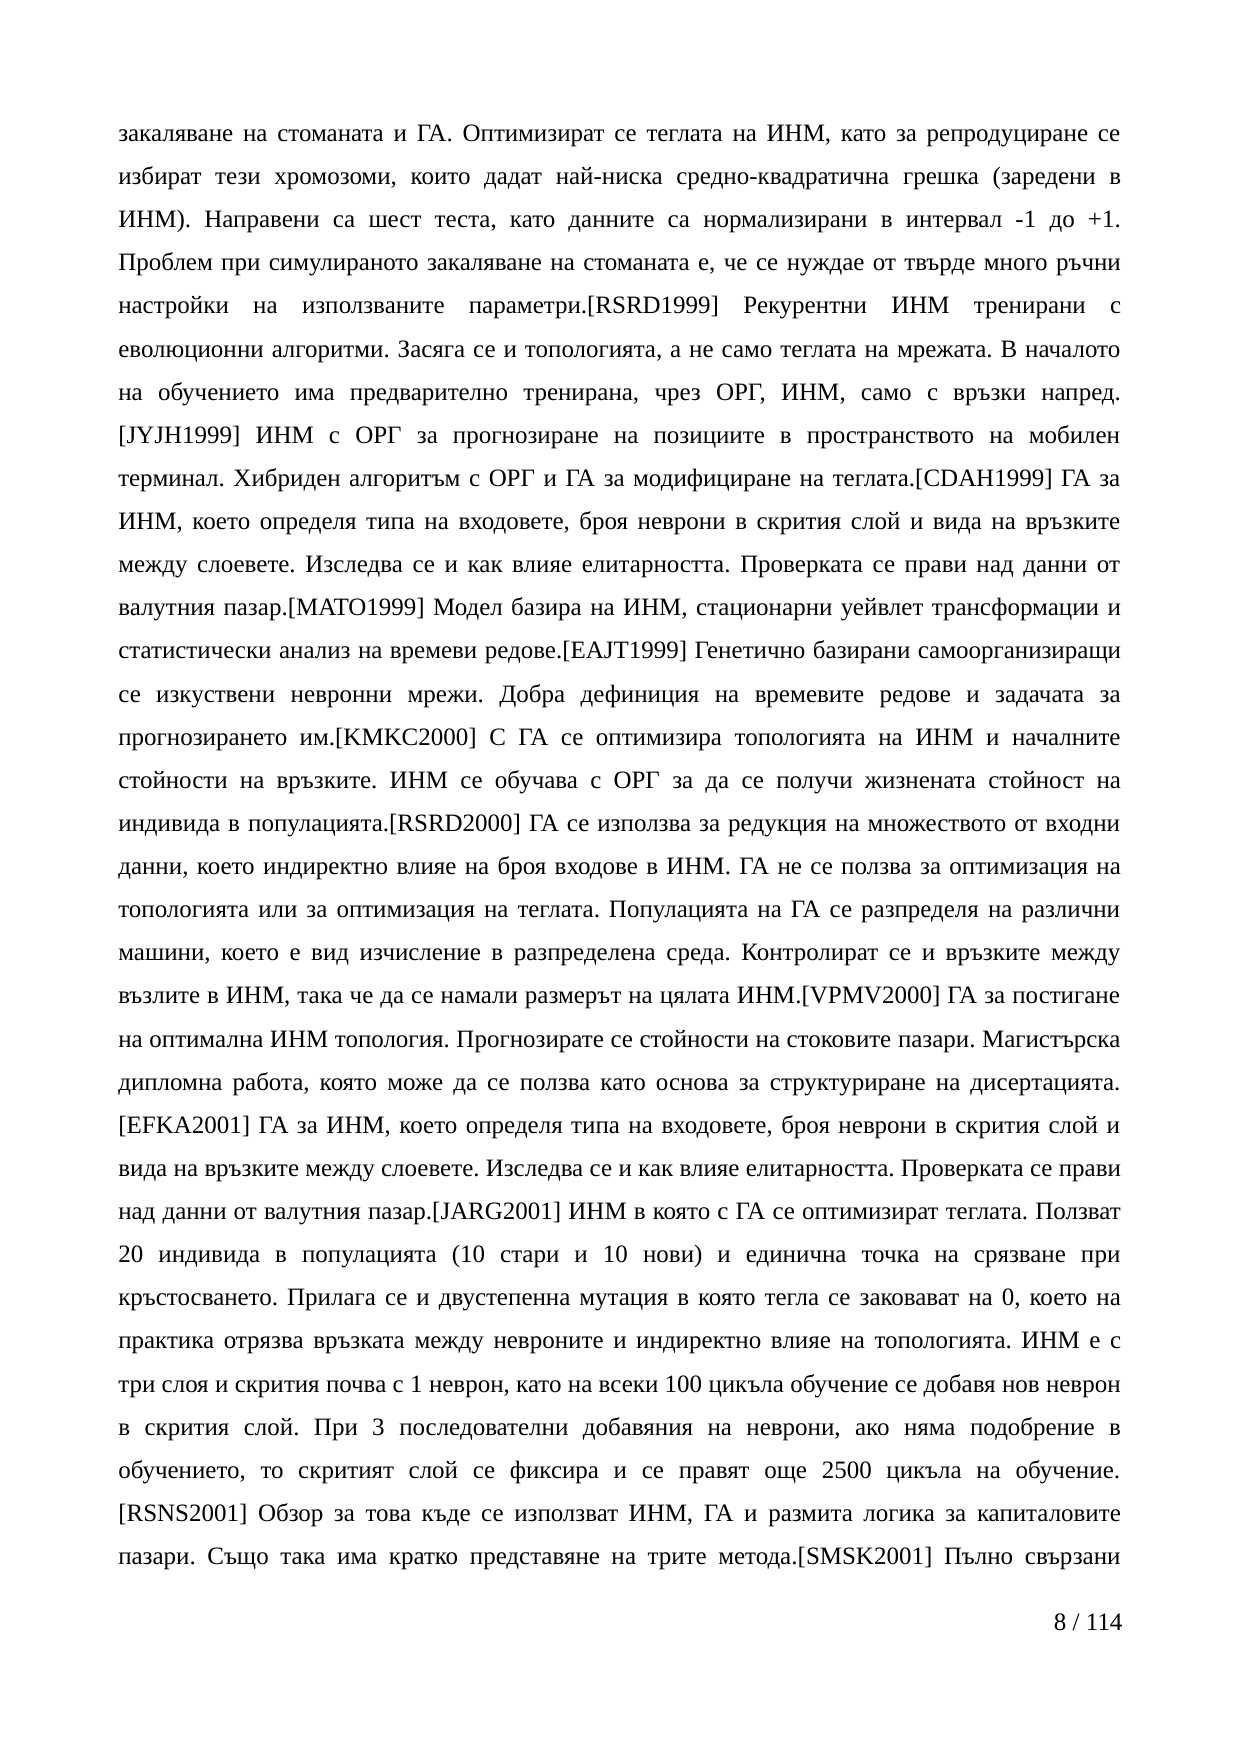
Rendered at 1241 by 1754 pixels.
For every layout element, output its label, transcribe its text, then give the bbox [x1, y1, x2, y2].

text закаляване на стоманата и ГА. Оптимизират се теглата на ИНМ, като за репродуциране се избират тези хромозоми, които дадат най-ниска средно-квадратична грешка (заредени в ИНМ). Направени са шест теста, като данните са нормализирани в интервал -1 до +1. Проблем при симулираното закаляване на стоманата е, че се нуждае от твърде много ръчни настройки на използваните параметри.[RSRD1999] Рекурентни ИНМ тренирани с еволюционни алгоритми. Засяга се и топологията, а не само теглата на мрежата. В началото на обучението има предварително тренирана, чрез ОРГ, ИНМ, само с връзки напред.[JYJH1999] ИНМ с ОРГ за прогнозиране на позициите в пространството на мобилен терминал. Хибриден алгоритъм с ОРГ и ГА за модифициране на теглата.[CDAH1999] ГА за ИНМ, което определя типа на входовете, броя неврони в скрития слой и вида на връзките между слоевете. Изследва се и как влияе елитарността. Проверката се прави над данни от валутния пазар.[MATO1999] Модел базира на ИНМ, стационарни уейвлет трансформации и статистически анализ на времеви редове.[EAJT1999] Генетично базирани самоорганизиращи се изкуствени невронни мрежи. Добра дефиниция на времевите редове и задачата за прогнозирането им.[KMKC2000] С ГА се оптимизира топологията на ИНМ и началните стойности на връзките. ИНМ се обучава с ОРГ за да се получи жизнената стойност на индивида в популацията.[RSRD2000] ГА се използва за редукция на множеството от входни данни, което индиректно влияе на броя входове в ИНМ. ГА не се ползва за оптимизация на топологията или за оптимизация на теглата. Популацията на ГА се разпределя на различни машини, което е вид изчисление в разпределена среда. Контролират се и връзките между възлите в ИНМ, така че да се намали размерът на цялата ИНМ.[VPMV2000] ГА за постигане на оптимална ИНМ топология. Прогнозирате се стойности на стоковите пазари. Магистърска дипломна работа, която може да се ползва като основа за структуриране на дисертацията.[EFKA2001] ГА за ИНМ, което определя типа на входовете, броя неврони в скрития слой и вида на връзките между слоевете. Изследва се и как влияе елитарността. Проверката се прави над данни от валутния пазар.[JARG2001] ИНМ в която с ГА се оптимизират теглата. Ползват 20 индивида в популацията (10 стари и 10 нови) и единична точка на срязване при кръстосването. Прилага се и двустепенна мутация в която тегла се заковават на 0, което на практика отрязва връзката между невроните и индиректно влияе на топологията. ИНМ е с три слоя и скрития почва с 1 неврон, като на всеки 100 цикъла обучение се добавя нов неврон в скрития слой. При 3 последователни добавяния на неврони, ако няма подобрение в обучението, то скритият слой се фиксира и се правят още 2500 цикъла на обучение.[RSNS2001] Обзор за това къде се използват ИНМ, ГА и размита логика за капиталовите пазари. Също така има кратко представяне на трите метода.[SMSK2001] Пълно свързани [118, 118, 1122, 1570]
